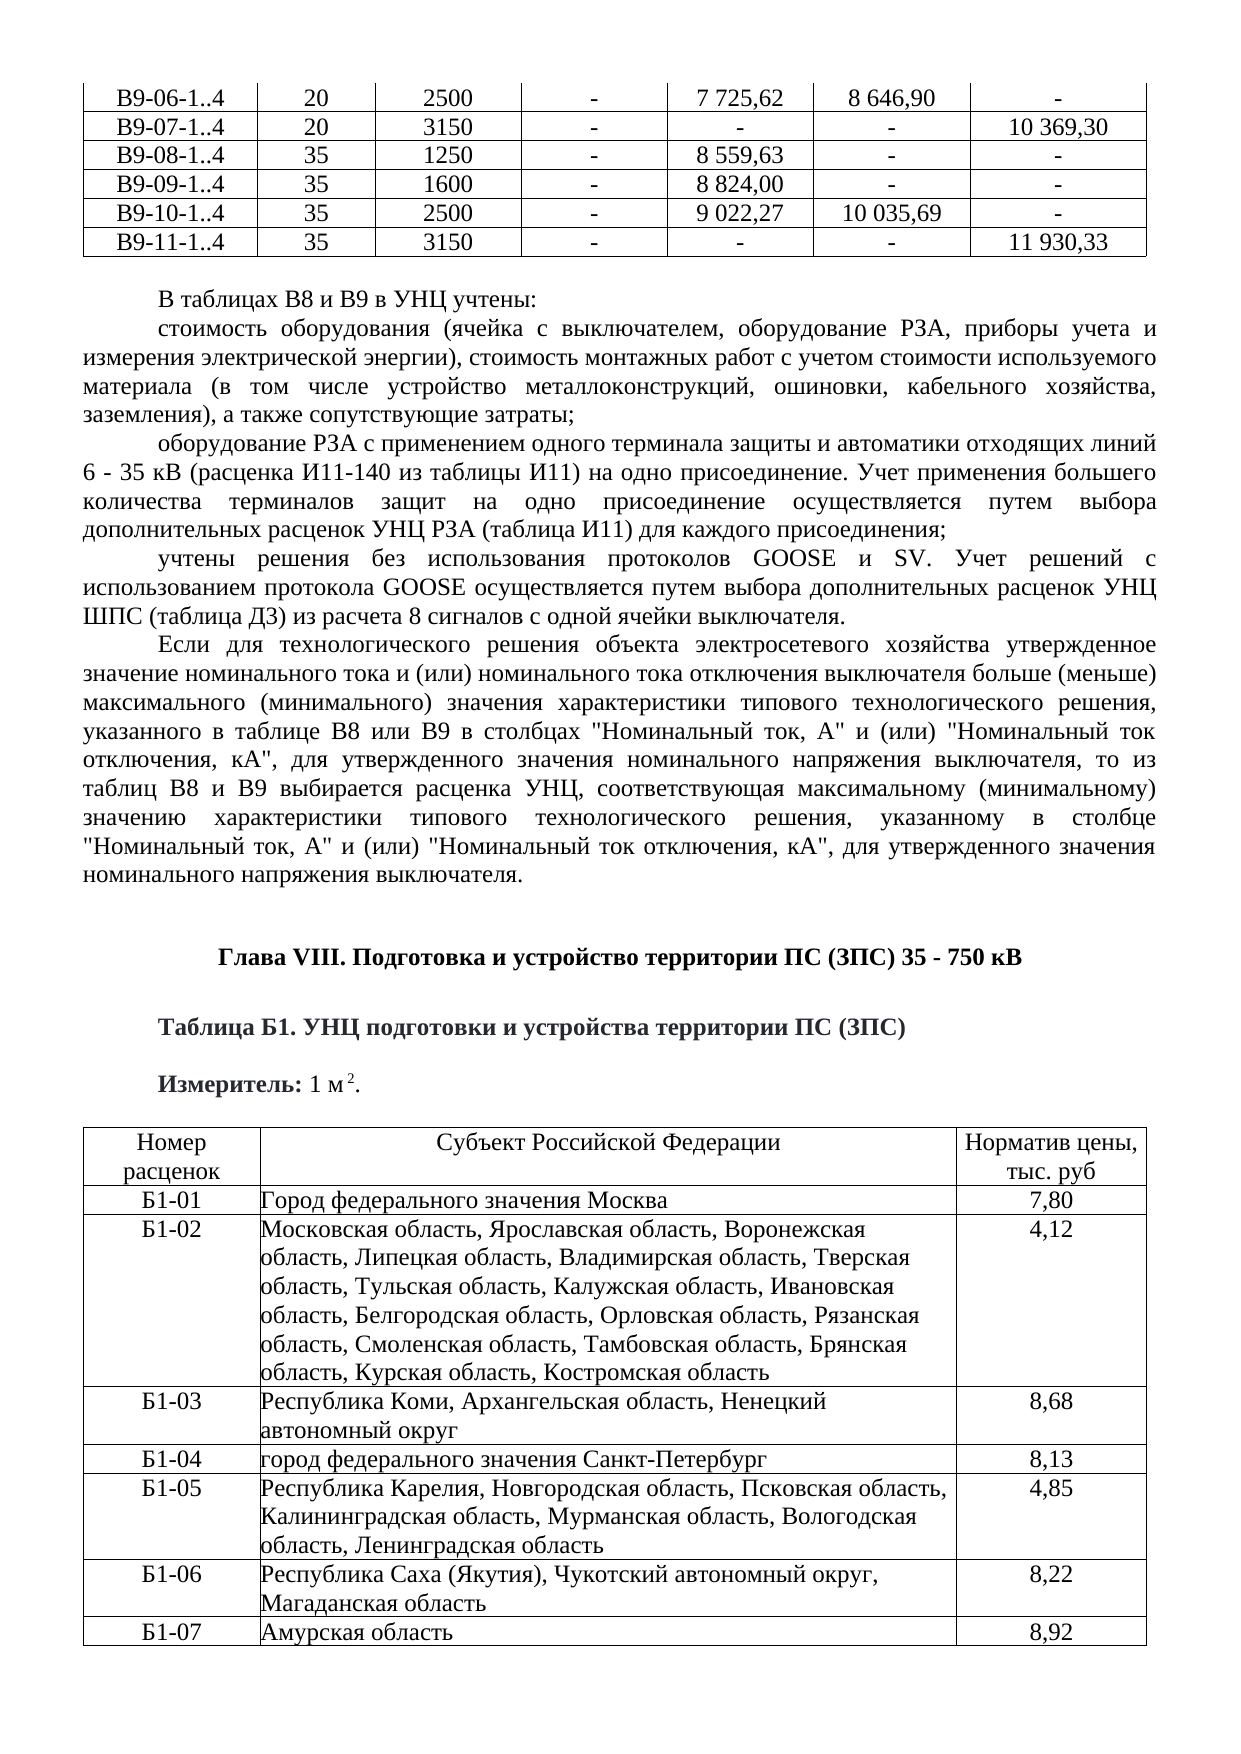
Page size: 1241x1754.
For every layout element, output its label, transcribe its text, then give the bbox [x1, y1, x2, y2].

table_cell 4,12 [957, 1215, 1146, 1386]
table_cell - [522, 112, 667, 140]
table_cell 35 [258, 199, 375, 227]
table_cell Республика Саха (Якутия), Чукотский автономный округ, Магаданская область [261, 1560, 956, 1616]
table_cell 2500 [376, 199, 521, 227]
table_cell - [668, 228, 813, 256]
table_cell Московская область, Ярославская область, Воронежская область, Липецкая область, Владимирская область, Тверская область, Тульская область, Калужская область, Ивановская область, Белгородская область, Орловская область, Рязанская область, Смоленская область, Тамбовская область, Брянская область, Курская область, Костромская область [261, 1215, 956, 1386]
table_cell 35 [258, 141, 375, 169]
table_cell 8 824,00 [668, 170, 813, 198]
table_cell 8,92 [957, 1617, 1146, 1645]
table_cell - [814, 170, 970, 198]
table_cell 20 [258, 83, 375, 111]
table_cell Б1-07 [84, 1617, 260, 1645]
table_cell - [971, 83, 1146, 111]
table_cell 8,22 [957, 1560, 1146, 1616]
table_cell - [522, 228, 667, 256]
table_cell В9-08-1..4 [84, 141, 257, 169]
table_cell 3150 [376, 112, 521, 140]
table_cell 8 646,90 [814, 83, 970, 111]
table_cell - [971, 170, 1146, 198]
table_cell - [971, 199, 1146, 227]
table_cell 35 [258, 170, 375, 198]
table_cell Б1-04 [84, 1445, 260, 1473]
table_cell - [814, 228, 970, 256]
table_cell Б1-01 [84, 1186, 260, 1214]
table_cell Б1-06 [84, 1560, 260, 1616]
text учтены решения без использования протоколов GOOSE и SV. Учет решений с использованием протокола GOOSE осуществляется путем выбора дополнительных расценок УНЦ ШПС (таблица Д3) из расчета 8 сигналов с одной ячейки выключателя. [83, 543, 1157, 629]
table_cell - [814, 141, 970, 169]
text Таблица Б1. УНЦ подготовки и устройства территории ПС (ЗПС) [83, 1012, 1157, 1041]
table_cell 1250 [376, 141, 521, 169]
table_cell 7,80 [957, 1186, 1146, 1214]
table_cell В9-07-1..4 [84, 112, 257, 140]
table_cell 2500 [376, 83, 521, 111]
table_cell - [522, 141, 667, 169]
table_cell В9-06-1..4 [84, 83, 257, 111]
table_cell Амурская область [261, 1617, 956, 1645]
table_cell Республика Коми, Архангельская область, Ненецкий автономный округ [261, 1387, 956, 1444]
table_cell - [522, 199, 667, 227]
text В таблицах В8 и В9 в УНЦ учтены: [83, 284, 1157, 313]
table_cell 35 [258, 228, 375, 256]
table_header Субъект Российской Федерации [261, 1128, 956, 1185]
table_cell - [971, 141, 1146, 169]
table_cell В9-09-1..4 [84, 170, 257, 198]
table_cell 4,85 [957, 1474, 1146, 1559]
text Если для технологического решения объекта электросетевого хозяйства утвержденное значение номинального тока и (или) номинального тока отключения выключателя больше (меньше) максимального (минимального) значения характеристики типового технологического решения, указанного в таблице В8 или В9 в столбцах "Номинальный ток, А" и (или) "Номинальный ток отключения, кА", для утвержденного значения номинального напряжения выключателя, то из таблиц В8 и В9 выбирается расценка УНЦ, соответствующая максимальному (минимальному) значению характеристики типового технологического решения, указанному в столбце "Номинальный ток, А" и (или) "Номинальный ток отключения, кА", для утвержденного значения номинального напряжения выключателя. [83, 629, 1157, 888]
table_header Норматив цены, тыс. руб [957, 1128, 1146, 1185]
table_cell Б1-05 [84, 1474, 260, 1559]
table_cell 8 559,63 [668, 141, 813, 169]
table_cell 11 930,33 [971, 228, 1146, 256]
table_cell 8,68 [957, 1387, 1146, 1444]
text стоимость оборудования (ячейка с выключателем, оборудование РЗА, приборы учета и измерения электрической энергии), стоимость монтажных работ с учетом стоимости используемого материала (в том числе устройство металлоконструкций, ошиновки, кабельного хозяйства, заземления), а также сопутствующие затраты; [83, 313, 1157, 428]
text оборудование РЗА с применением одного терминала защиты и автоматики отходящих линий 6 - 35 кВ (расценка И11-140 из таблицы И11) на одно присоединение. Учет применения большего количества терминалов защит на одно присоединение осуществляется путем выбора дополнительных расценок УНЦ РЗА (таблица И11) для каждого присоединения; [83, 428, 1157, 543]
table_cell - [522, 170, 667, 198]
table_cell 3150 [376, 228, 521, 256]
table_cell В9-10-1..4 [84, 199, 257, 227]
table_cell - [522, 83, 667, 111]
table_header Номер расценок [84, 1128, 260, 1185]
table_cell город федерального значения Санкт-Петербург [261, 1445, 956, 1473]
table_cell 10 369,30 [971, 112, 1146, 140]
table_cell Б1-03 [84, 1387, 260, 1444]
table_cell 10 035,69 [814, 199, 970, 227]
table_cell Б1-02 [84, 1215, 260, 1386]
table_cell Республика Карелия, Новгородская область, Псковская область, Калининградская область, Мурманская область, Вологодская область, Ленинградская область [261, 1474, 956, 1559]
table_cell - [668, 112, 813, 140]
table_cell 1600 [376, 170, 521, 198]
table_cell 20 [258, 112, 375, 140]
subtitle Глава VIII. Подготовка и устройство территории ПС (ЗПС) 35 - 750 кВ [83, 942, 1157, 971]
table_cell 7 725,62 [668, 83, 813, 111]
table_cell 8,13 [957, 1445, 1146, 1473]
table_cell В9-11-1..4 [84, 228, 257, 256]
table_cell 9 022,27 [668, 199, 813, 227]
table_cell - [814, 112, 970, 140]
text Измеритель: 1 м 2. [83, 1069, 1157, 1098]
table_cell Город федерального значения Москва [261, 1186, 956, 1214]
